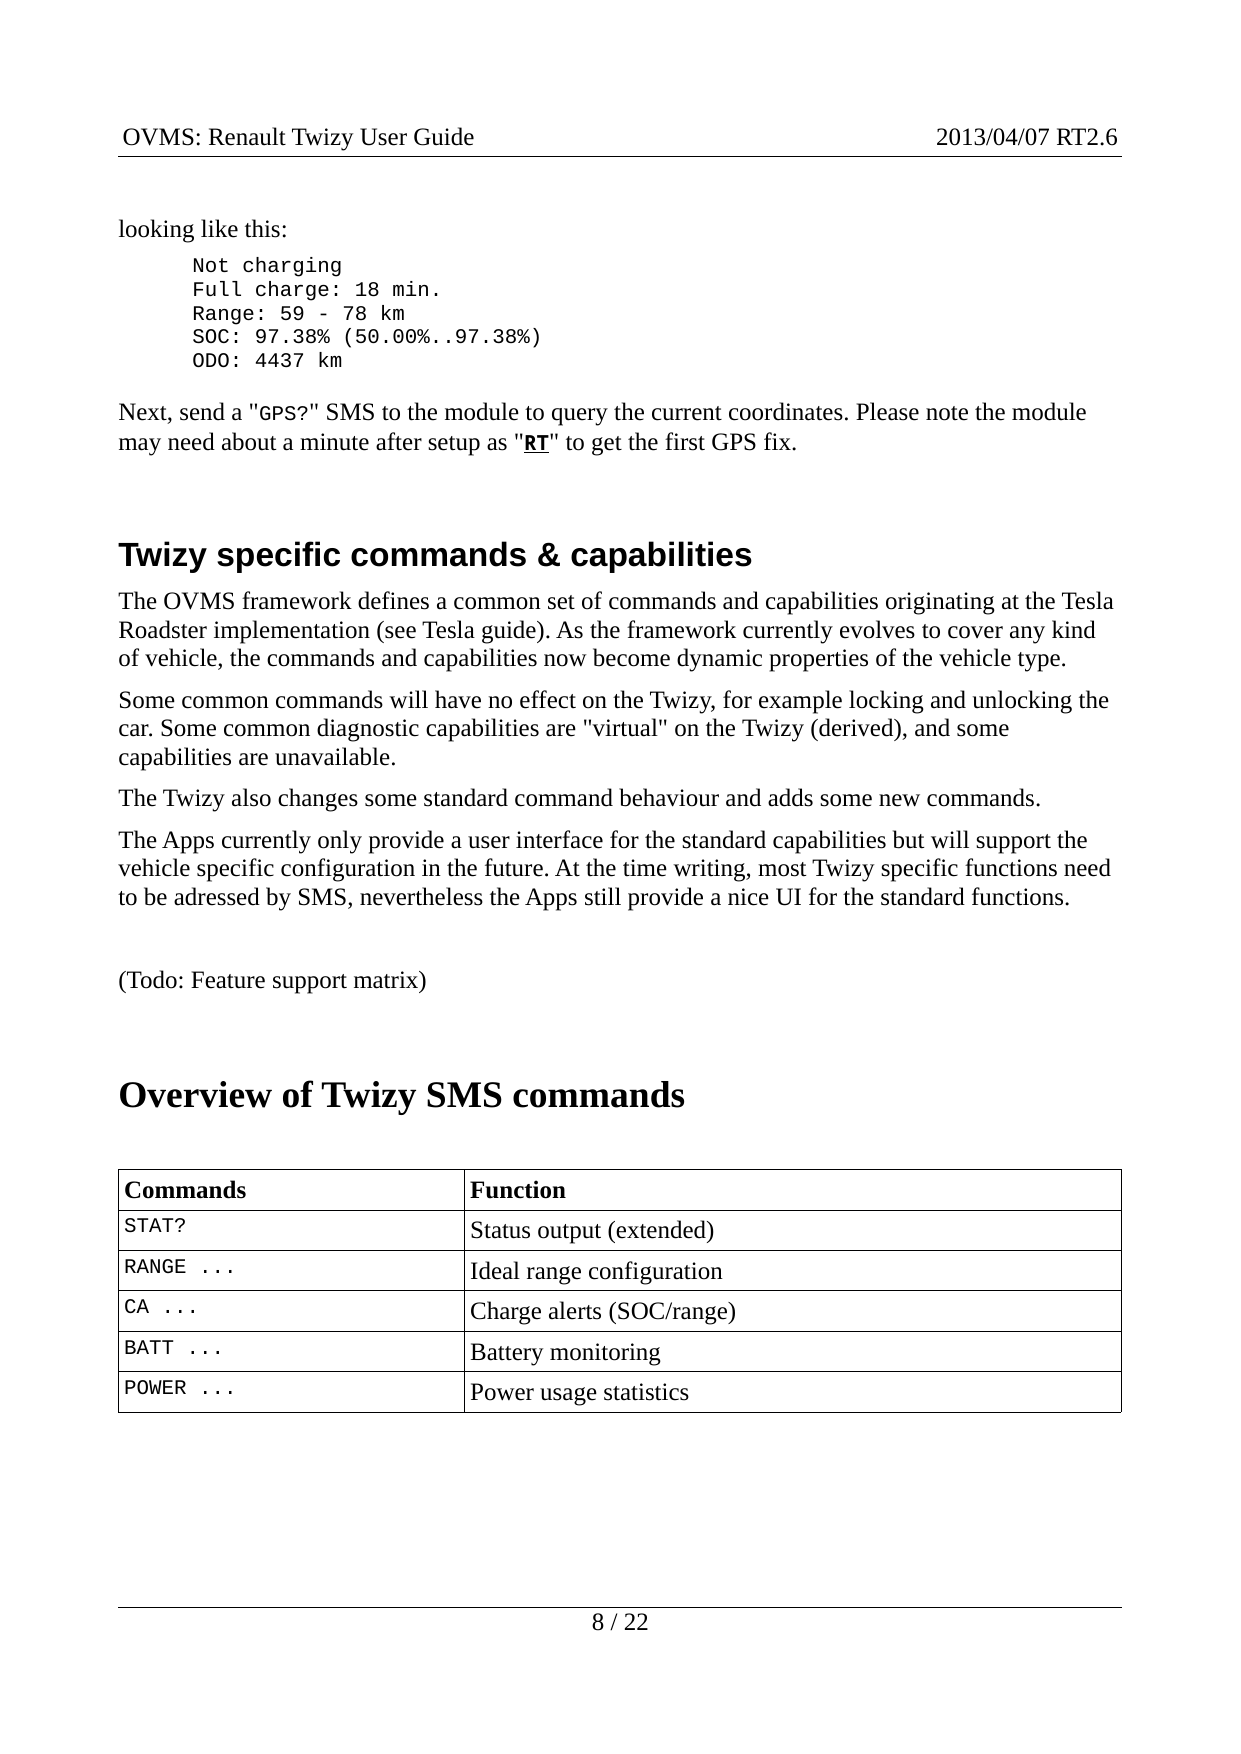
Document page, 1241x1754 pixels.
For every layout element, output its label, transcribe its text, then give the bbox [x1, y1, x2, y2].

subtitle Twizy specific commands & capabilities [118, 535, 1122, 573]
table_cell Battery monitoring [465, 1332, 1121, 1371]
table_cell Status output (extended) [465, 1211, 1121, 1250]
table_header Function [465, 1170, 1121, 1209]
text The OVMS framework defines a common set of commands and capabilities originating at the Tesla Roadster implementation (see Tesla guide). As the framework currently evolves to cover any kind of vehicle, the commands and capabilities now become dynamic properties of the vehicle type. [118, 586, 1122, 672]
table_cell Ideal range configuration [465, 1251, 1121, 1290]
text (Todo: Feature support matrix) [118, 965, 1122, 993]
text Some common commands will have no effect on the Twizy, for example locking and unlocking the car. Some common diagnostic capabilities are "virtual" on the Twizy (derived), and some capabilities are unavailable. [118, 685, 1122, 771]
subtitle Overview of Twizy SMS commands [118, 1072, 1122, 1115]
text Next, send a "GPS?" SMS to the module to query the current coordinates. Please note the module may need about a minute after setup as "RT" to get the first GPS fix. [118, 397, 1122, 456]
table_cell RANGE ... [119, 1251, 464, 1290]
text looking like this: [118, 214, 1122, 243]
table_cell Charge alerts (SOC/range) [465, 1291, 1121, 1331]
text The Apps currently only provide a user interface for the standard capabilities but will support the vehicle specific configuration in the future. At the time writing, most Twizy specific functions need to be adressed by SMS, nevertheless the Apps still provide a nice UI for the standard functions. [118, 825, 1122, 911]
table_cell Power usage statistics [465, 1372, 1121, 1412]
text The Twizy also changes some standard command behaviour and adds some new commands. [118, 783, 1122, 812]
table_cell CA ... [119, 1291, 464, 1331]
text Not charging Full charge: 18 min. Range: 59 - 78 km SOC: 97.38% (50.00%..97.38%) ODO: 4437 km [192, 255, 1122, 373]
table_cell STAT? [119, 1211, 464, 1250]
table_cell POWER ... [119, 1372, 464, 1412]
table_header Commands [119, 1170, 464, 1209]
table_cell BATT ... [119, 1332, 464, 1371]
